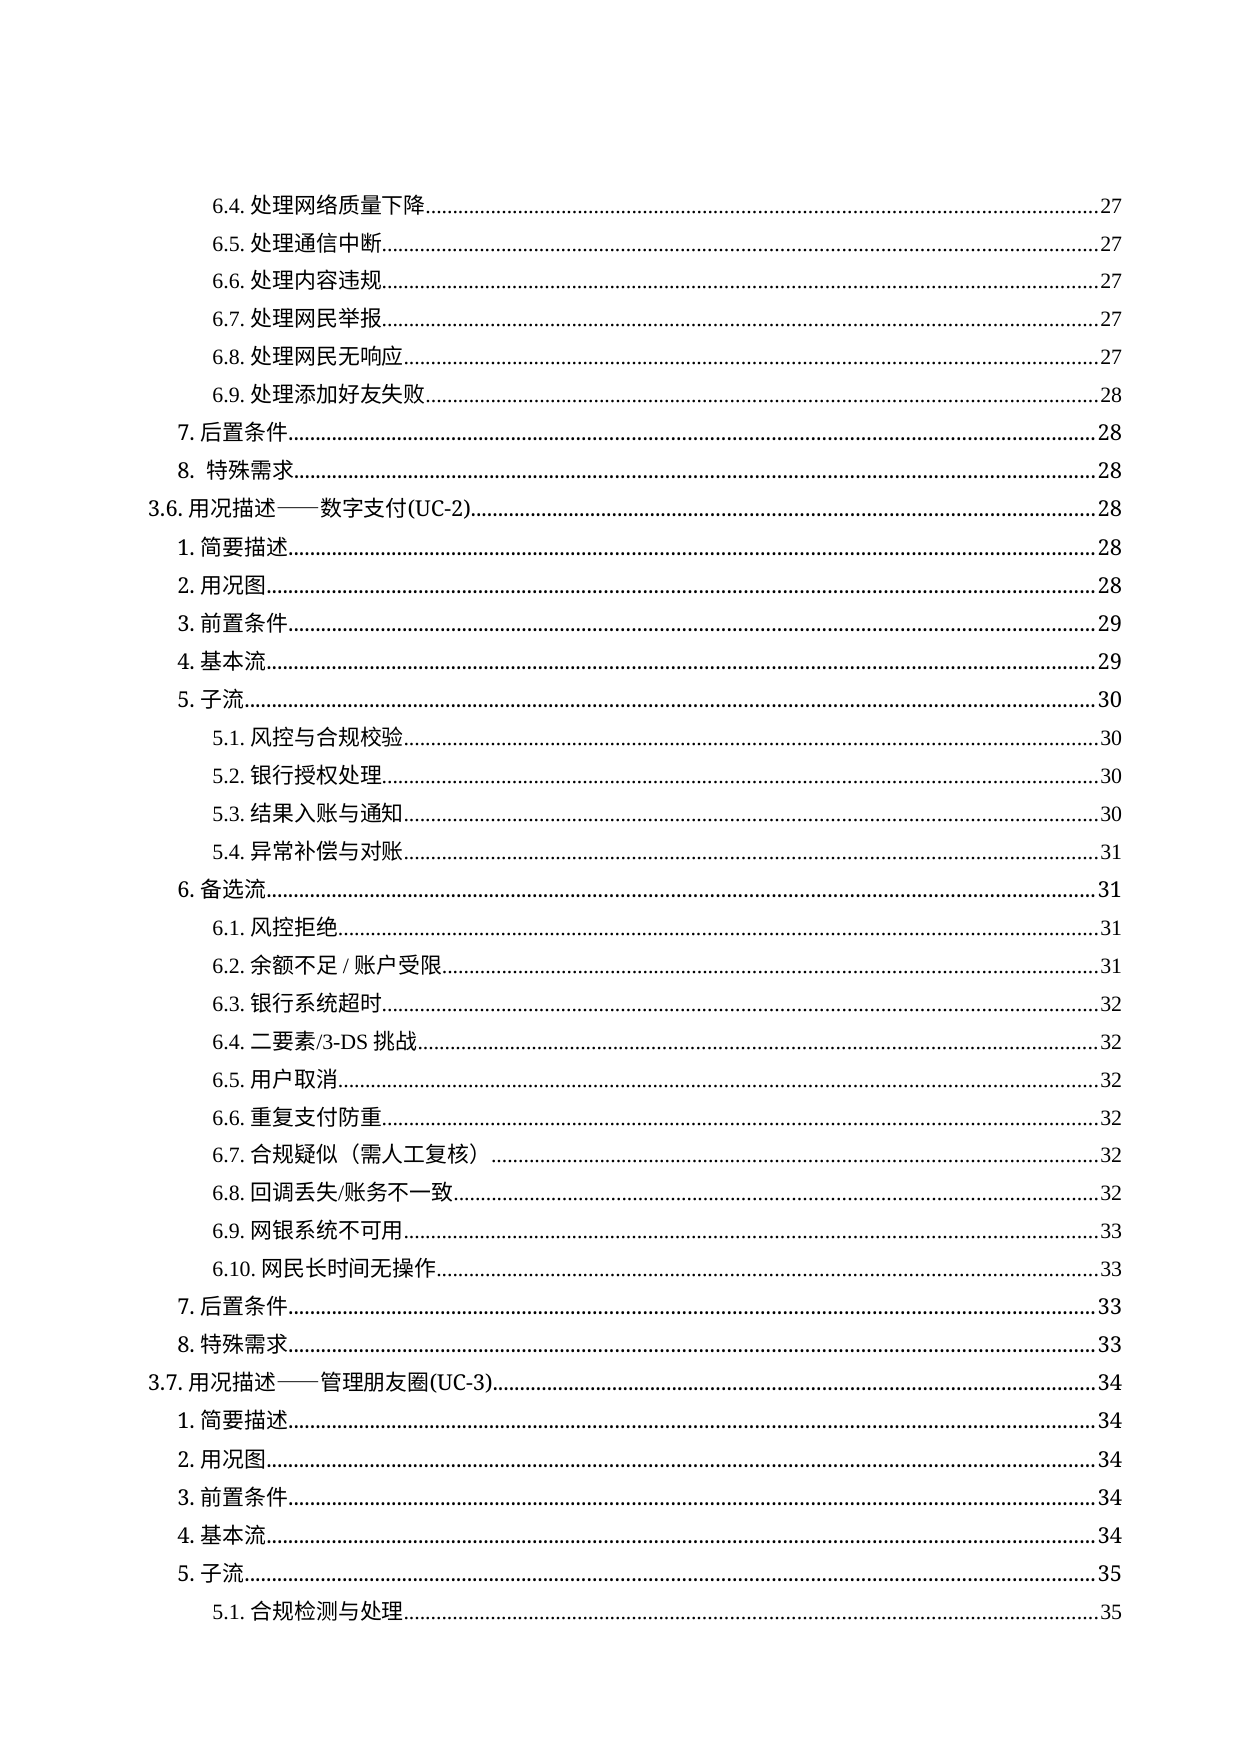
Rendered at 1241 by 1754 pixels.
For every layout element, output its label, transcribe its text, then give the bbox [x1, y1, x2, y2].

text 5.1. 风控与合规校验 30 [207, 720, 1122, 752]
text 6.5. 用户取消 32 [207, 1062, 1122, 1093]
text 6.6. 处理内容违规 27 [207, 263, 1122, 295]
text 6.4. 二要素/3-DS 挑战 32 [207, 1024, 1122, 1055]
text 3.7. 用况描述——管理朋友圈(UC-3) 34 [148, 1365, 1122, 1397]
text 6.10. 网民长时间无操作 33 [207, 1251, 1122, 1283]
text 7. 后置条件 28 [177, 415, 1122, 447]
text 6.3. 银行系统超时 32 [207, 986, 1122, 1017]
text 5.2. 银行授权处理 30 [207, 758, 1122, 790]
text 6.1. 风控拒绝 31 [207, 910, 1122, 942]
text 6.7. 合规疑似（需人工复核） 32 [207, 1137, 1122, 1169]
text 6.5. 处理通信中断 27 [207, 226, 1122, 257]
text 4. 基本流 34 [177, 1518, 1122, 1549]
text 3. 前置条件 34 [177, 1480, 1122, 1511]
text 5.1. 合规检测与处理 35 [207, 1594, 1122, 1626]
text 3.6. 用况描述——数字支付(UC-2) 28 [148, 491, 1122, 523]
text 8. 特殊需求 28 [177, 453, 1122, 485]
text 6.6. 重复支付防重 32 [207, 1099, 1122, 1131]
text 5. 子流 35 [177, 1556, 1122, 1588]
text 2. 用况图 34 [177, 1442, 1122, 1473]
text 1. 简要描述 34 [177, 1403, 1122, 1435]
text 6.9. 处理添加好友失败 28 [207, 377, 1122, 409]
text 3. 前置条件 29 [177, 606, 1122, 637]
text 5.3. 结果入账与通知 30 [207, 796, 1122, 828]
text 5. 子流 30 [177, 682, 1122, 714]
text 6.8. 处理网民无响应 27 [207, 339, 1122, 371]
text 6.9. 网银系统不可用 33 [207, 1213, 1122, 1245]
text 8. 特殊需求 33 [177, 1327, 1122, 1359]
text 7. 后置条件 33 [177, 1289, 1122, 1321]
text 6. 备选流 31 [177, 872, 1122, 903]
text 2. 用况图 28 [177, 568, 1122, 599]
text 6.8. 回调丢失/账务不一致 32 [207, 1175, 1122, 1207]
text 4. 基本流 29 [177, 644, 1122, 676]
text 5.4. 异常补偿与对账 31 [207, 834, 1122, 866]
text 6.4. 处理网络质量下降 27 [207, 188, 1122, 219]
text 6.2. 余额不足 / 账户受限 31 [207, 948, 1122, 979]
text 6.7. 处理网民举报 27 [207, 301, 1122, 333]
text 1. 简要描述 28 [177, 529, 1122, 561]
